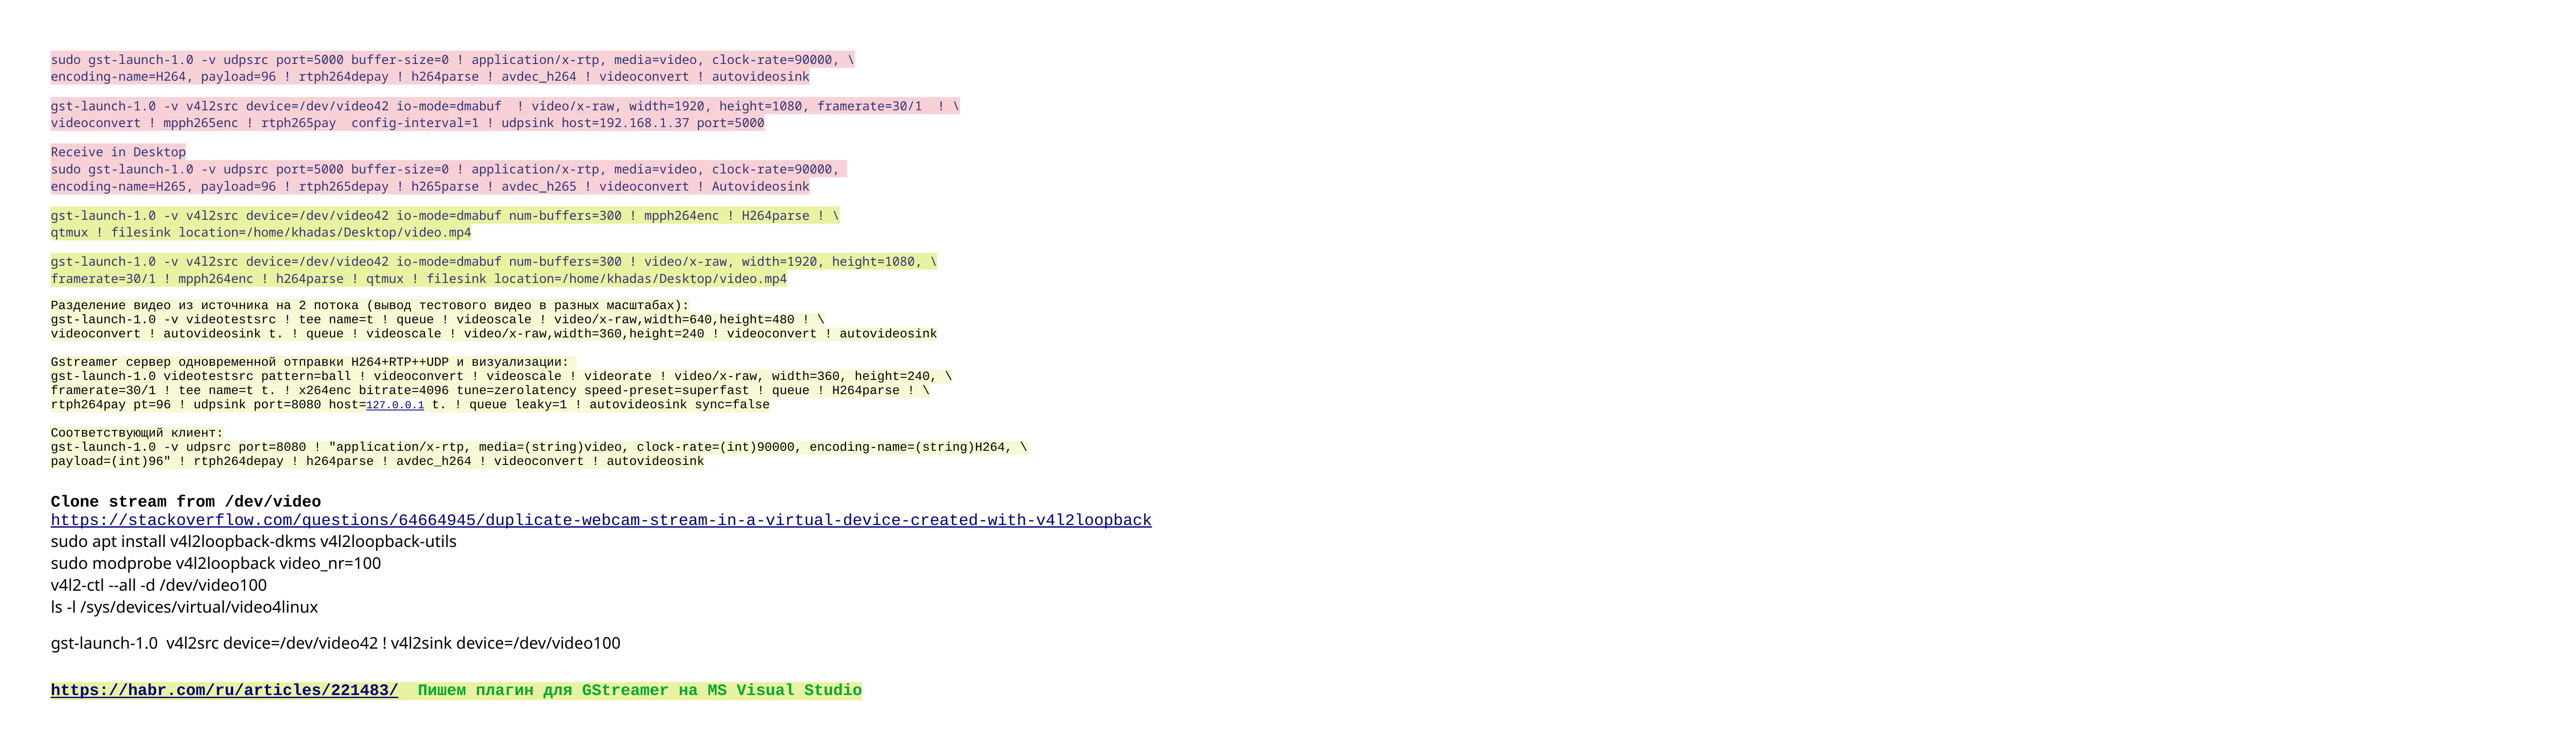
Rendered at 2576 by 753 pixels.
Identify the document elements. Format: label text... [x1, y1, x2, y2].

text https://stackoverflow.com/questions/64664945/duplicate-webcam-stream-in-a-virtual-device-created-with-v4l2loopback [51, 512, 2525, 530]
text v4l2-ctl --all -d /dev/video100 [51, 574, 2525, 595]
text rtph264pay pt=96 ! udpsink port=8080 host=127.0.0.1 t. ! queue leaky=1 ! autovideosink sync=false Соответствующий клиент: gst-launch-1.0 -v udpsrc port=8080 ! "application/x-rtp, media=(string)video, clock-rate=(int)90000, encoding-name=(string)H264, \ [51, 398, 2525, 455]
text Gstreamer сервер одновременной отправки H264+RTP++UDP и визуализации: gst-launch-1.0 videotestsrc pattern=ball ! videoconvert ! videoscale ! videorate ! video/x-raw, width=360, height=240, \ [51, 355, 2525, 384]
text videoconvert ! mpph265enc ! rtph265pay config-interval=1 ! udpsink host=192.168.1.37 port=5000 [51, 114, 2525, 131]
text Разделение видео из источника на 2 потока (вывод тестового видео в разных масштабах): gst-launch-1.0 -v videotestsrc ! tee name=t ! queue ! videoscale ! video/x-raw,width=640,height=480 ! \ [51, 299, 2525, 327]
text sudo modprobe v4l2loopback video_nr=100 [51, 552, 2525, 574]
text sudo gst-launch-1.0 -v udpsrc port=5000 buffer-size=0 ! application/x-rtp, media=video, clock-rate=90000, \ [51, 51, 2525, 68]
text ls -l /sys/devices/virtual/video4linux [51, 595, 2525, 617]
text gst-launch-1.0 -v v4l2src device=/dev/video42 io-mode=dmabuf num-buffers=300 ! video/x-raw, width=1920, height=1080, \ [51, 253, 2525, 270]
text framerate=30/1 ! mpph264enc ! h264parse ! qtmux ! filesink location=/home/khadas/Desktop/video.mp4 [51, 270, 2525, 287]
text gst-launch-1.0 -v v4l2src device=/dev/video42 io-mode=dmabuf ! video/x-raw, width=1920, height=1080, framerate=30/1 ! \ [51, 97, 2525, 114]
text gst-launch-1.0 v4l2src device=/dev/video42 ! v4l2sink device=/dev/video100 [51, 632, 2525, 653]
text sudo apt install v4l2loopback-dkms v4l2loopback-utils [51, 530, 2525, 552]
text qtmux ! filesink location=/home/khadas/Desktop/video.mp4 [51, 224, 2525, 240]
text gst-launch-1.0 -v v4l2src device=/dev/video42 io-mode=dmabuf num-buffers=300 ! mpph264enc ! H264parse ! \ [51, 206, 2525, 224]
text encoding-name=H264, payload=96 ! rtph264depay ! h264parse ! avdec_h264 ! videoconvert ! autovideosink [51, 68, 2525, 85]
text encoding-name=H265, payload=96 ! rtph265depay ! h265parse ! avdec_h265 ! videoconvert ! Autovideosink [51, 177, 2525, 194]
text framerate=30/1 ! tee name=t t. ! x264enc bitrate=4096 tune=zerolatency speed-preset=superfast ! queue ! H264parse ! \ [51, 384, 2525, 398]
text sudo gst-launch-1.0 -v udpsrc port=5000 buffer-size=0 ! application/x-rtp, media=video, clock-rate=90000, [51, 160, 2525, 177]
text payload=(int)96" ! rtph264depay ! h264parse ! avdec_h264 ! videoconvert ! autovideosink [51, 455, 2525, 469]
text Clone stream from /dev/video [51, 493, 2525, 512]
text https://habr.com/ru/articles/221483/ Пишем плагин для GStreamer на MS Visual Studio [51, 682, 2525, 700]
text videoconvert ! autovideosink t. ! queue ! videoscale ! video/x-raw,width=360,height=240 ! videoconvert ! autovideosink [51, 327, 2525, 341]
text Receive in Desktop [51, 143, 2525, 160]
